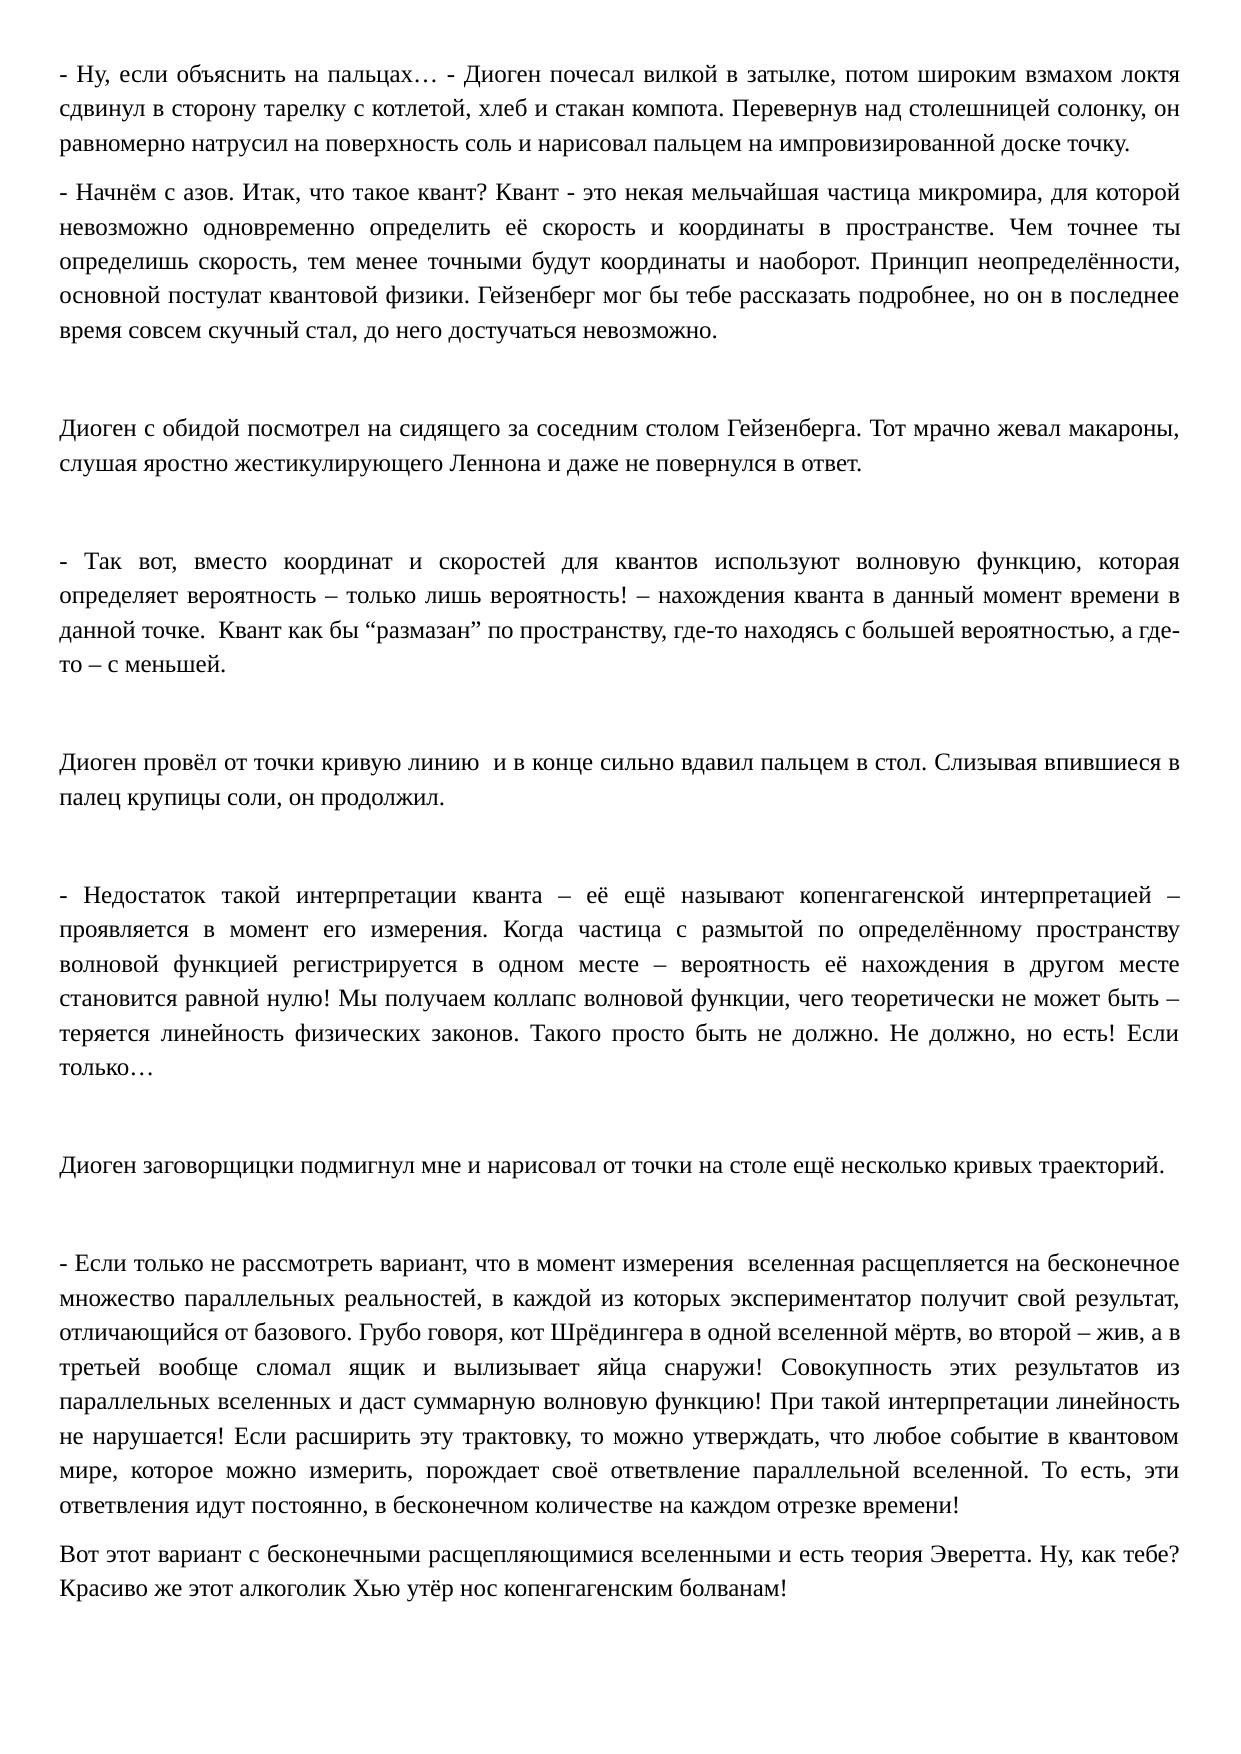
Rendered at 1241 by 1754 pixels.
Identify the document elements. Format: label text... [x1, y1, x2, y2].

text Диоген с обидой посмотрел на сидящего за соседним столом Гейзенберга. Тот мрачно жевал макароны, слушая яростно жестикулирующего Леннона и даже не повернулся в ответ. [59, 413, 1181, 476]
text Вот этот вариант с бесконечными расщепляющимися вселенными и есть теория Эверетта. Ну, как тебе? Красиво же этот алкоголик Хью утёр нос копенгагенским болванам! [59, 1539, 1181, 1602]
text - Так вот, вместо координат и скоростей для квантов используют волновую функцию, которая определяет вероятность – только лишь вероятность! – нахождения кванта в данный момент времени в данной точке. Квант как бы “размазан” по пространству, где-то находясь с большей вероятностью, а где-то – с меньшей. [59, 546, 1181, 678]
text - Если только не рассмотреть вариант, что в момент измерения вселенная расщепляется на бесконечное множество параллельных реальностей, в каждой из которых экспериментатор получит свой результат, отличающийся от базового. Грубо говоря, кот Шрёдингера в одной вселенной мёртв, во второй – жив, а в третьей вообще сломал ящик и вылизывает яйца снаружи! Совокупность этих результатов из параллельных вселенных и даст суммарную волновую функцию! При такой интерпретации линейность не нарушается! Если расширить эту трактовку, то можно утверждать, что любое событие в квантовом мире, которое можно измерить, порождает своё ответвление параллельной вселенной. То есть, эти ответвления идут постоянно, в бесконечном количестве на каждом отрезке времени! [59, 1248, 1181, 1519]
text Диоген провёл от точки кривую линию и в конце сильно вдавил пальцем в стол. Слизывая впившиеся в палец крупицы соли, он продолжил. [59, 747, 1181, 811]
text - Ну, если объяснить на пальцах… - Диоген почесал вилкой в затылке, потом широким взмахом локтя сдвинул в сторону тарелку с котлетой, хлеб и стакан компота. Перевернув над столешницей солонку, он равномерно натрусил на поверхность соль и нарисовал пальцем на импровизированной доске точку. [59, 59, 1181, 157]
text Диоген заговорщицки подмигнул мне и нарисовал от точки на столе ещё несколько кривых траекторий. [59, 1150, 1181, 1179]
text - Начнём с азов. Итак, что такое квант? Квант - это некая мельчайшая частица микромира, для которой невозможно одновременно определить её скорость и координаты в пространстве. Чем точнее ты определишь скорость, тем менее точными будут координаты и наоборот. Принцип неопределённости, основной постулат квантовой физики. Гейзенберг мог бы тебе рассказать подробнее, но он в последнее время совсем скучный стал, до него достучаться невозможно. [59, 177, 1181, 344]
text - Недостаток такой интерпретации кванта – её ещё называют копенгагенской интерпретацией – проявляется в момент его измерения. Когда частица с размытой по определённому пространству волновой функцией регистрируется в одном месте – вероятность её нахождения в другом месте становится равной нулю! Мы получаем коллапс волновой функции, чего теоретически не может быть – теряется линейность физических законов. Такого просто быть не должно. Не должно, но есть! Если только… [59, 880, 1181, 1081]
